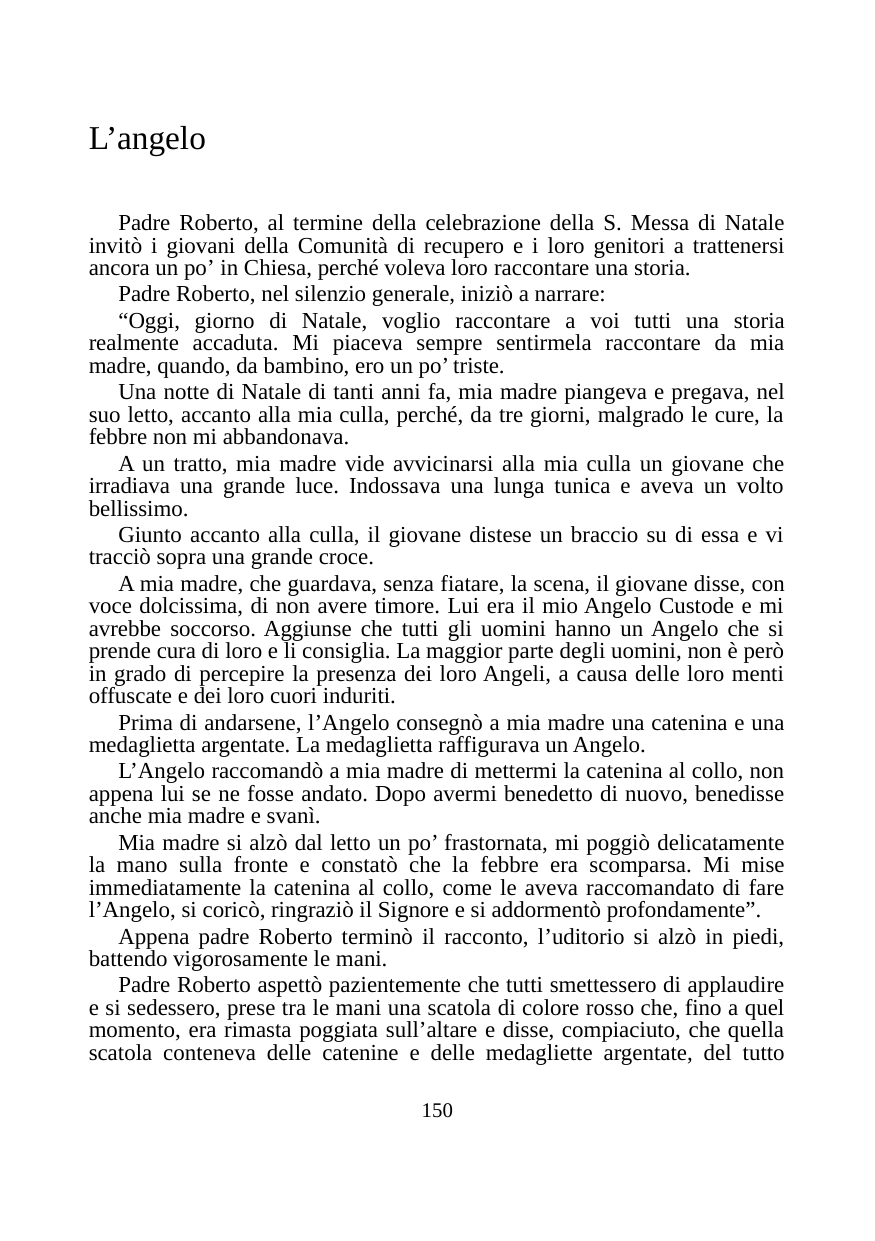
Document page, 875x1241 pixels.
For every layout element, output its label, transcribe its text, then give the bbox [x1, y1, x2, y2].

text A un tratto, mia madre vide avvicinarsi alla mia culla un giovane che irradiava una grande luce. Indossava una lunga tunica e aveva un volto bellissimo. [88, 449, 786, 521]
text L’Angelo raccomandò a mia madre di mettermi la catenina al collo, non appena lui se ne fosse andato. Dopo avermi benedetto di nuovo, benedisse anche mia madre e svanì. [88, 757, 786, 829]
text “Oggi, giorno di Natale, voglio raccontare a voi tutti una storia realmente accaduta. Mi piaceva sempre sentirmela raccontare da mia madre, quando, da bambino, ero un po’ triste. [88, 307, 786, 378]
text Padre Roberto aspettò pazientemente che tutti smettessero di applaudire e si sedessero, prese tra le mani una scatola di colore rosso che, fino a quel momento, era rimasta poggiata sull’altare e disse, compiaciuto, che quella scatola conteneva delle catenine e delle medagliette argentate, del tutto [88, 972, 786, 1065]
text Prima di andarsene, l’Angelo consegnò a mia madre una catenina e una medaglietta argentate. La medaglietta raffigurava un Angelo. [88, 709, 786, 757]
text Padre Roberto, nel silenzio generale, iniziò a narrare: [88, 281, 786, 307]
text Giunto accanto alla culla, il giovane distese un braccio su di essa e vi tracciò sopra una grande croce. [88, 521, 786, 570]
text Padre Roberto, al termine della celebrazione della S. Messa di Natale invitò i giovani della Comunità di recupero e i loro genitori a trattenersi ancora un po’ in Chiesa, perché voleva loro raccontare una storia. [88, 209, 786, 281]
text Mia madre si alzò dal letto un po’ frastornata, mi poggiò delicatamente la mano sulla fronte e constatò che la febbre era scomparsa. Mi mise immediatamente la catenina al collo, come le aveva raccomandato di fare l’Angelo, si coricò, ringraziò il Signore e si addormentò profondamente”. [88, 829, 786, 923]
text Una notte di Natale di tanti anni fa, mia madre piangeva e pregava, nel suo letto, accanto alla mia culla, perché, da tre giorni, malgrado le cure, la febbre non mi abbandonava. [88, 378, 786, 449]
subtitle L’angelo [88, 118, 786, 156]
text A mia madre, che guardava, senza fiatare, la scena, il giovane disse, con voce dolcissima, di non avere timore. Lui era il mio Angelo Custode e mi avrebbe soccorso. Aggiunse che tutti gli uomini hanno un Angelo che si prende cura di loro e li consiglia. La maggior parte degli uomini, non è però in grado di percepire la presenza dei loro Angeli, a causa delle loro menti offuscate e dei loro cuori induriti. [88, 570, 786, 709]
text Appena padre Roberto terminò il racconto, l’uditorio si alzò in piedi, battendo vigorosamente le mani. [88, 923, 786, 972]
